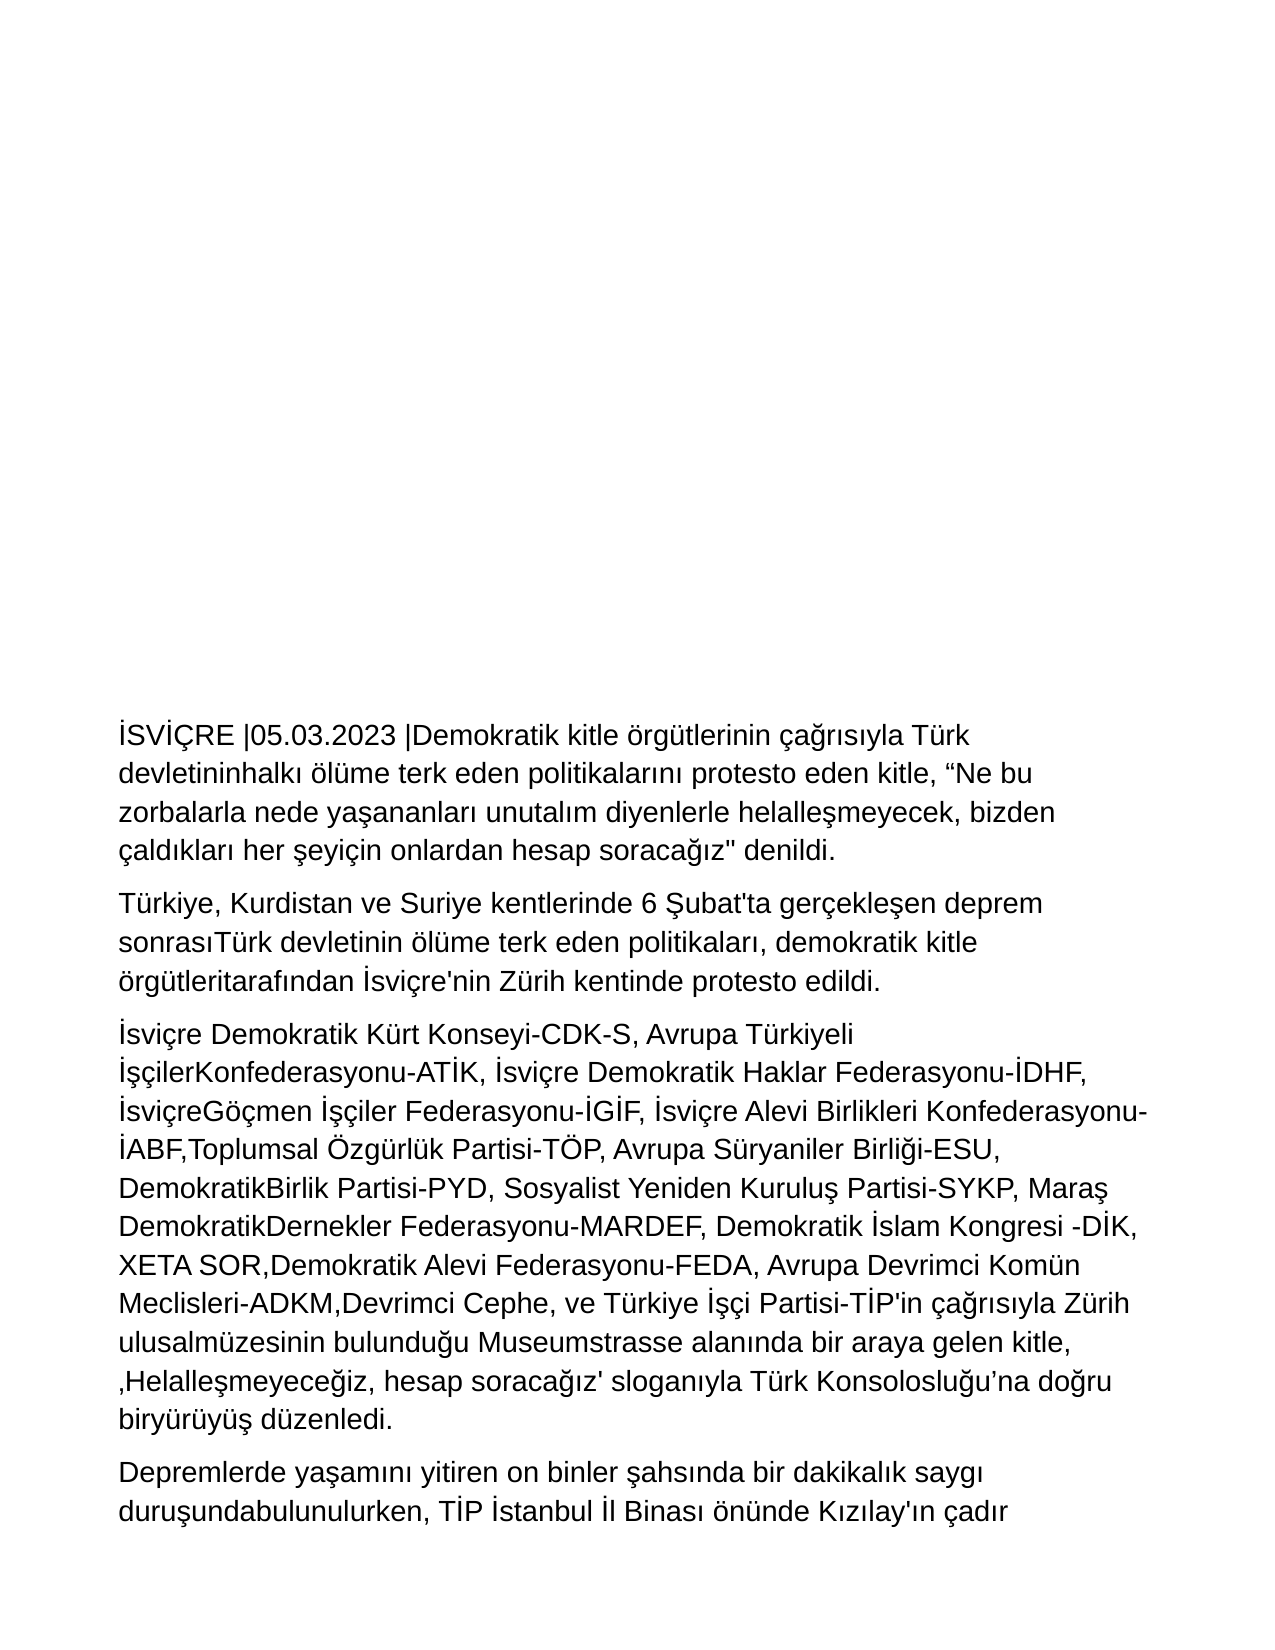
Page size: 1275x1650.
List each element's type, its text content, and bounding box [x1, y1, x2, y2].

text Depremlerde yaşamını yitiren on binler şahsında bir dakikalık saygı duruşundabulunulurken, TİP İstanbul İl Binası önünde Kızılay'ın çadır [118, 1455, 1157, 1527]
text İSVİÇRE |05.03.2023 |Demokratik kitle örgütlerinin çağrısıyla Türk devletininhalkı ölüme terk eden politikalarını protesto eden kitle, “Ne bu zorbalarla nede yaşananları unutalım diyenlerle helalleşmeyecek, bizden çaldıkları her şeyiçin onlardan hesap soracağız" denildi. [118, 718, 1157, 867]
text İsviçre Demokratik Kürt Konseyi-CDK-S, Avrupa Türkiyeli İşçilerKonfederasyonu-ATİK, İsviçre Demokratik Haklar Federasyonu-İDHF, İsviçreGöçmen İşçiler Federasyonu-İGİF, İsviçre Alevi Birlikleri Konfederasyonu-İABF,Toplumsal Özgürlük Partisi-TÖP, Avrupa Süryaniler Birliği-ESU, DemokratikBirlik Partisi-PYD, Sosyalist Yeniden Kuruluş Partisi-SYKP, Maraş DemokratikDernekler Federasyonu-MARDEF, Demokratik İslam Kongresi -DİK, XETA SOR,Demokratik Alevi Federasyonu-FEDA, Avrupa Devrimci Komün Meclisleri-ADKM,Devrimci Cephe, ve Türkiye İşçi Partisi-TİP'in çağrısıyla Zürih ulusalmüzesinin bulunduğu Museumstrasse alanında bir araya gelen kitle,‚Helalleşmeyeceğiz, hesap soracağız' sloganıyla Türk Konsolosluğu’na doğru biryürüyüş düzenledi. [118, 1017, 1157, 1436]
text Türkiye, Kurdistan ve Suriye kentlerinde 6 Şubat'ta gerçekleşen deprem sonrasıTürk devletinin ölüme terk eden politikaları, demokratik kitle örgütleritarafından İsviçre'nin Zürih kentinde protesto edildi. [118, 887, 1157, 997]
